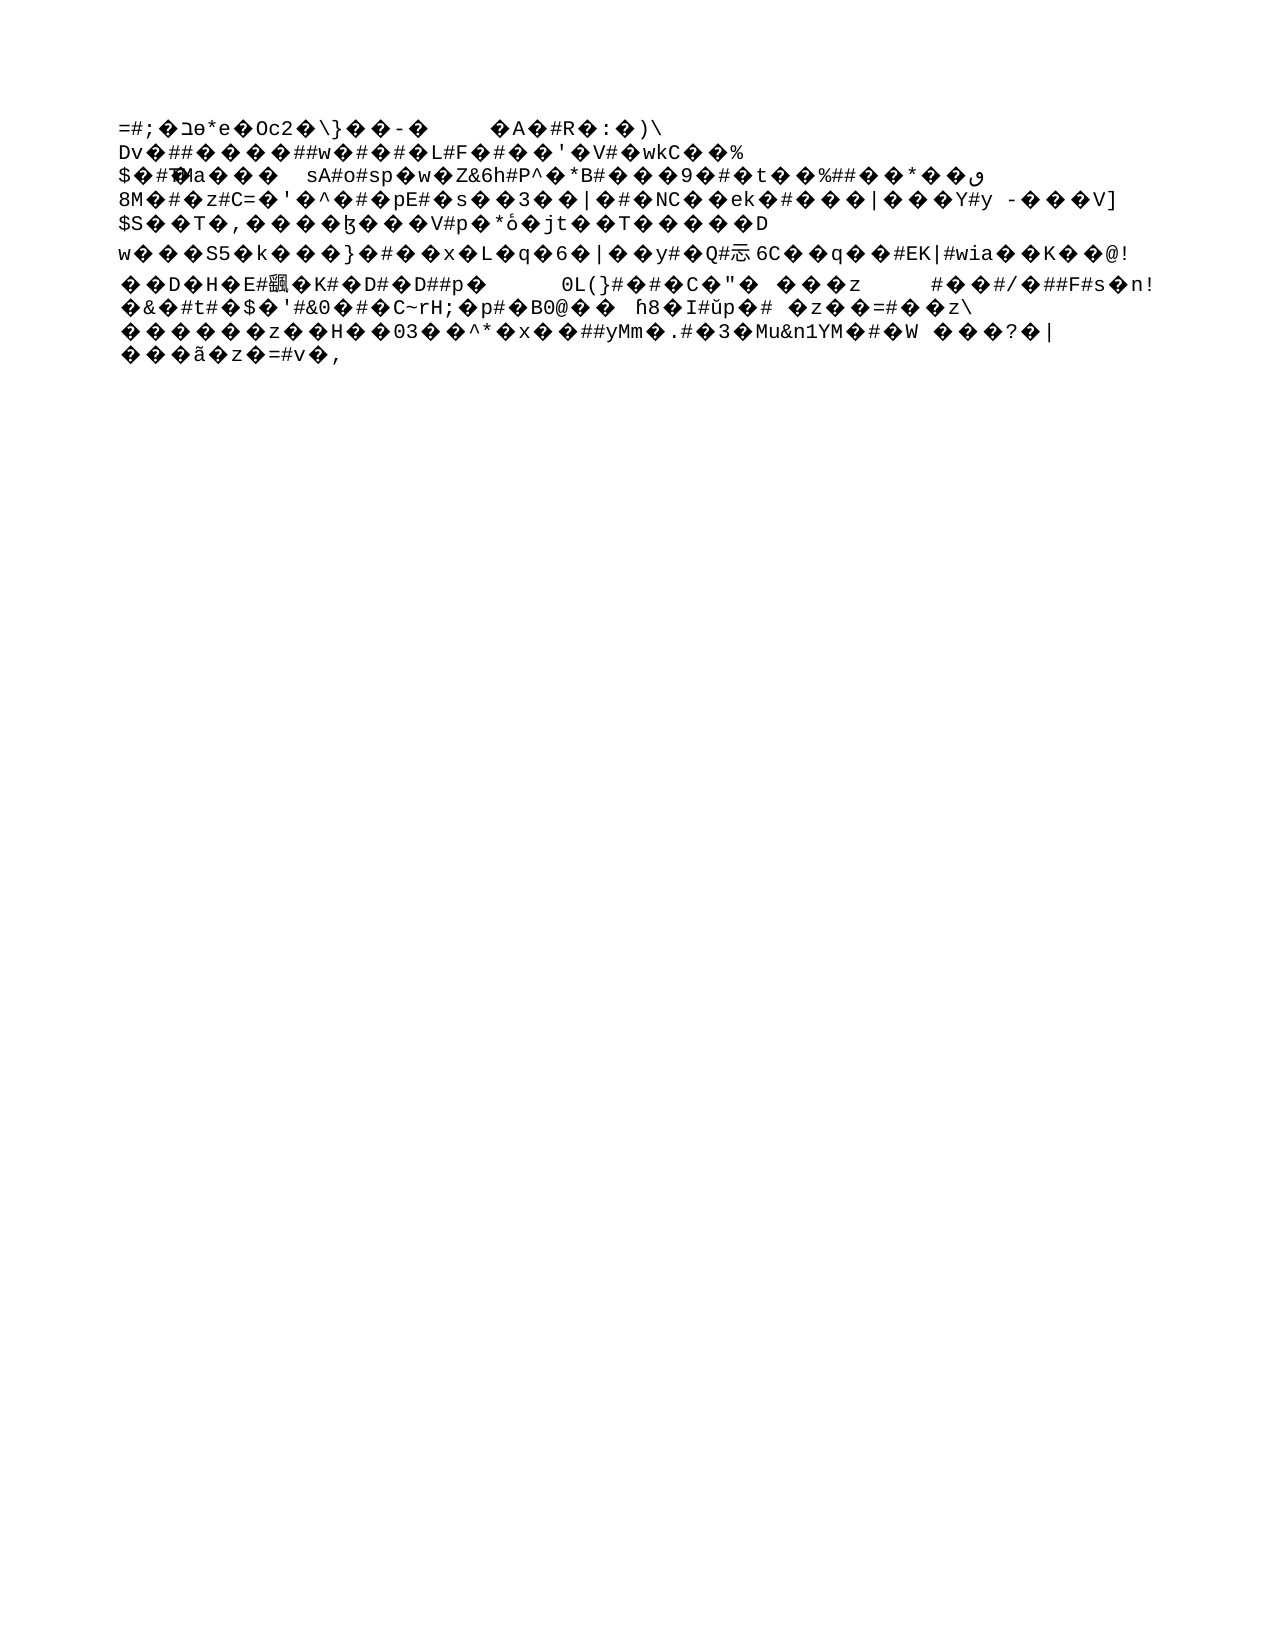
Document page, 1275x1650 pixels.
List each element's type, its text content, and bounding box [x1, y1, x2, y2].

text =#;�בɵ*e�Oc2�\}��-� �A�#R�:�)\Dv�##����##w�#�#�L#F�#��'�V#�wkC��%$�#TMa����sA#o#sp�w�Z&6h#P^�*B#���9�#�t��ٯ��*��##%8M�#�z#C=�'�^�#�pE#�s��3��|�#�NC��ek�#���|���Y#y -���V]$S��T�,����ɮ���V#p�*ۂ�jt��T�����D [118, 118, 1157, 236]
text w���S5�k���}�#��x�L�q�6�|��y#�Q#忈6C��q��#EK|#wia��K��@!��D�H�E#颻�K#�D#�D##p� 0L(}#�#�C�"� ���z #��#/�##F#s�n!�&�#t#�$�'#&0�#�C~rH;�p#�B0@�� ɦ8�I#ŭp�# �z��=#��z\������z��H��03��^*�x��##yMm�.#�3�Mu&n1YM�#�W �󉸣��?�|���ã�z�=#v�, [118, 236, 1157, 368]
